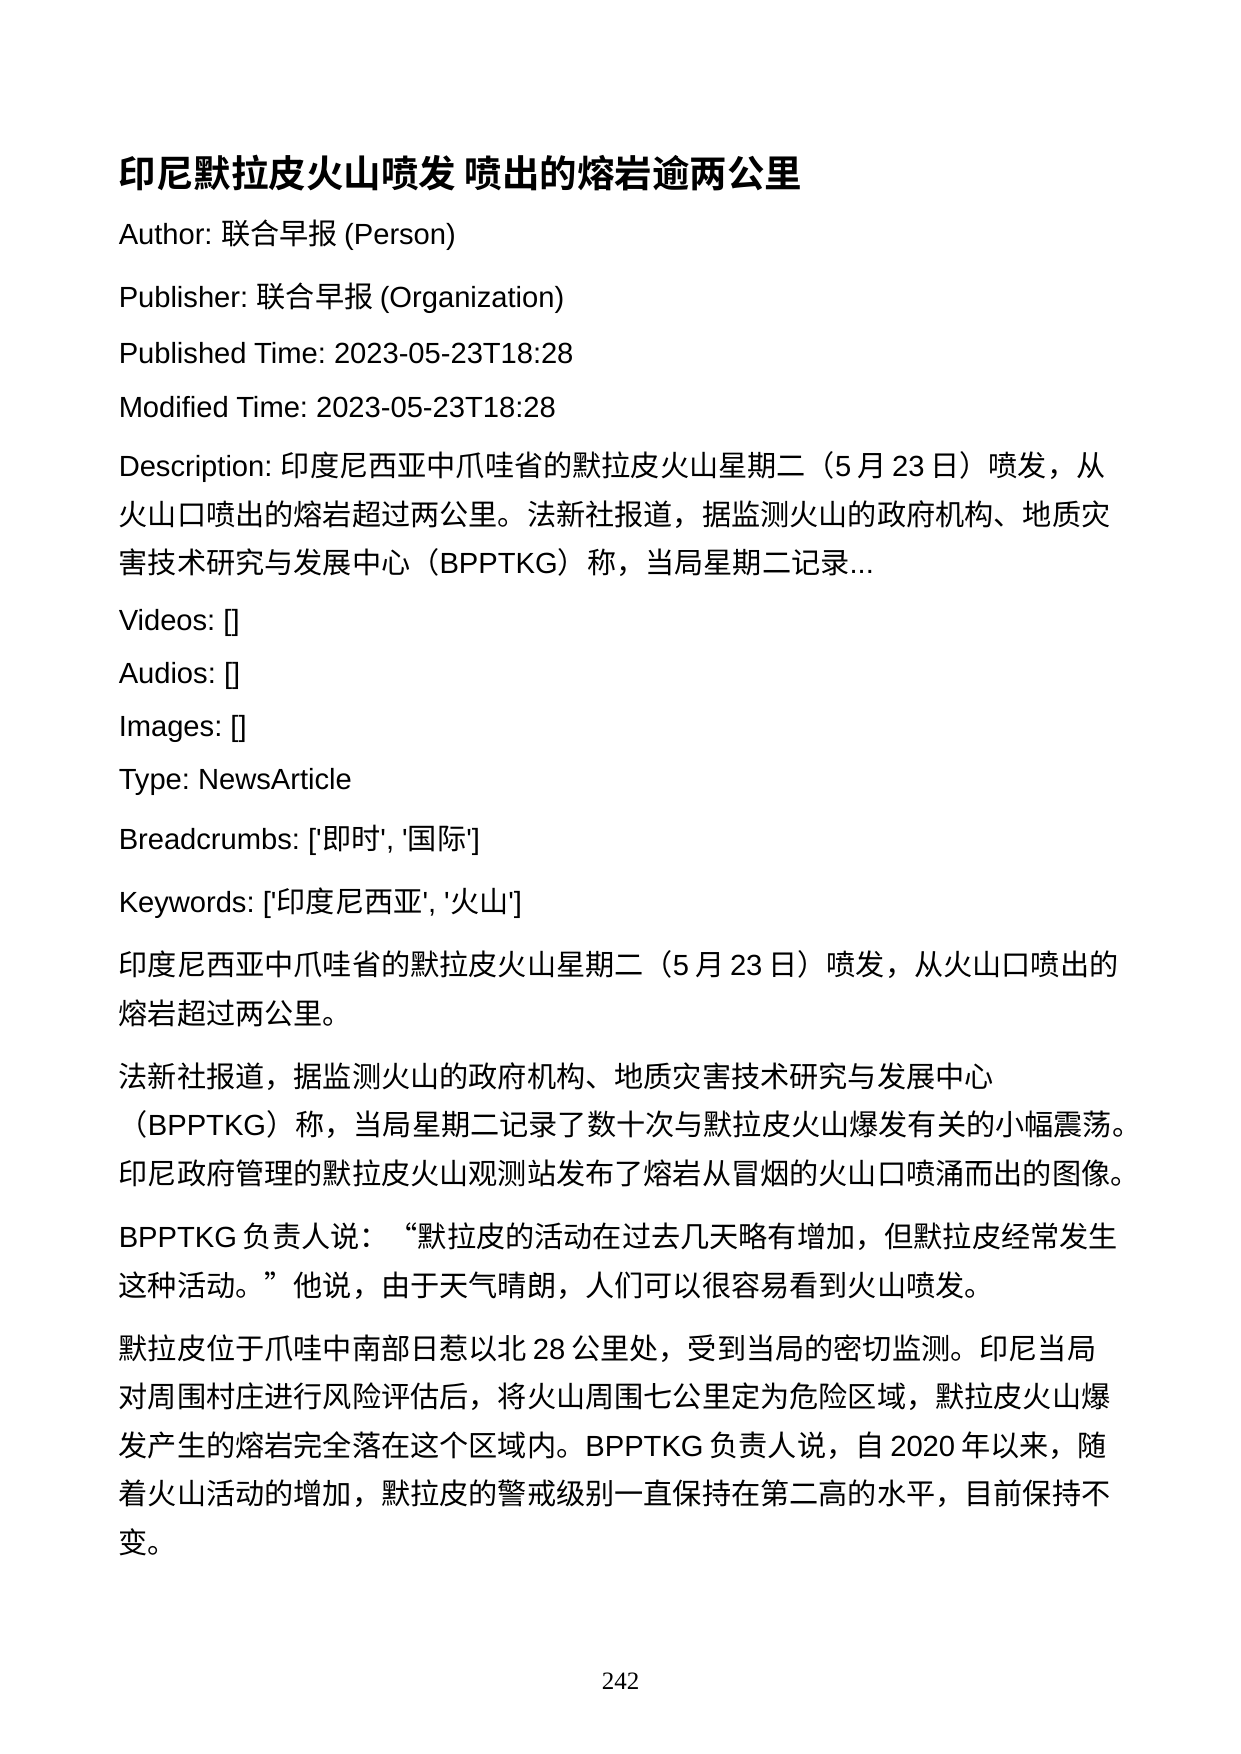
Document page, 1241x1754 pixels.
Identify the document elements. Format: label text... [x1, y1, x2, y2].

text BPPTKG负责人说：“默拉皮的活动在过去几天略有增加，但默拉皮经常发生这种活动。”他说，由于天气晴朗，人们可以很容易看到火山喷发。 [118, 1214, 1122, 1304]
text Audios: [] [118, 656, 1122, 690]
text 默拉皮位于爪哇中南部日惹以北28公里处，受到当局的密切监测。印尼当局对周围村庄进行风险评估后，将火山周围七公里定为危险区域，默拉皮火山爆发产生的熔岩完全落在这个区域内。BPPTKG负责人说，自2020年以来，随着火山活动的增加，默拉皮的警戒级别一直保持在第二高的水平，目前保持不变。 [118, 1325, 1122, 1562]
text Modified Time: 2023-05-23T18:28 [118, 390, 1122, 423]
subtitle 印尼默拉皮火山喷发 喷出的熔岩逾两公里 [118, 143, 1122, 198]
text Videos: [] [118, 603, 1122, 637]
text Type: NewsArticle [118, 762, 1122, 796]
text 印度尼西亚中爪哇省的默拉皮火山星期二（5月23日）喷发，从火山口喷出的熔岩超过两公里。 [118, 942, 1122, 1033]
text Keywords: ['印度尼西亚', '火山'] [118, 879, 1122, 921]
text Description: 印度尼西亚中爪哇省的默拉皮火山星期二（5月23日）喷发，从火山口喷出的熔岩超过两公里。法新社报道，据监测火山的政府机构、地质灾害技术研究与发展中心（BPPTKG）称，当局星期二记录... [118, 443, 1122, 582]
text 法新社报道，据监测火山的政府机构、地质灾害技术研究与发展中心（BPPTKG）称，当局星期二记录了数十次与默拉皮火山爆发有关的小幅震荡。印尼政府管理的默拉皮火山观测站发布了熔岩从冒烟的火山口喷涌而出的图像。 [118, 1053, 1122, 1193]
text Breadcrumbs: ['即时', '国际'] [118, 816, 1122, 858]
text Author: 联合早报 (Person) [118, 210, 1122, 253]
text Published Time: 2023-05-23T18:28 [118, 337, 1122, 370]
text Images: [] [118, 709, 1122, 743]
text Publisher: 联合早报 (Organization) [118, 273, 1122, 316]
